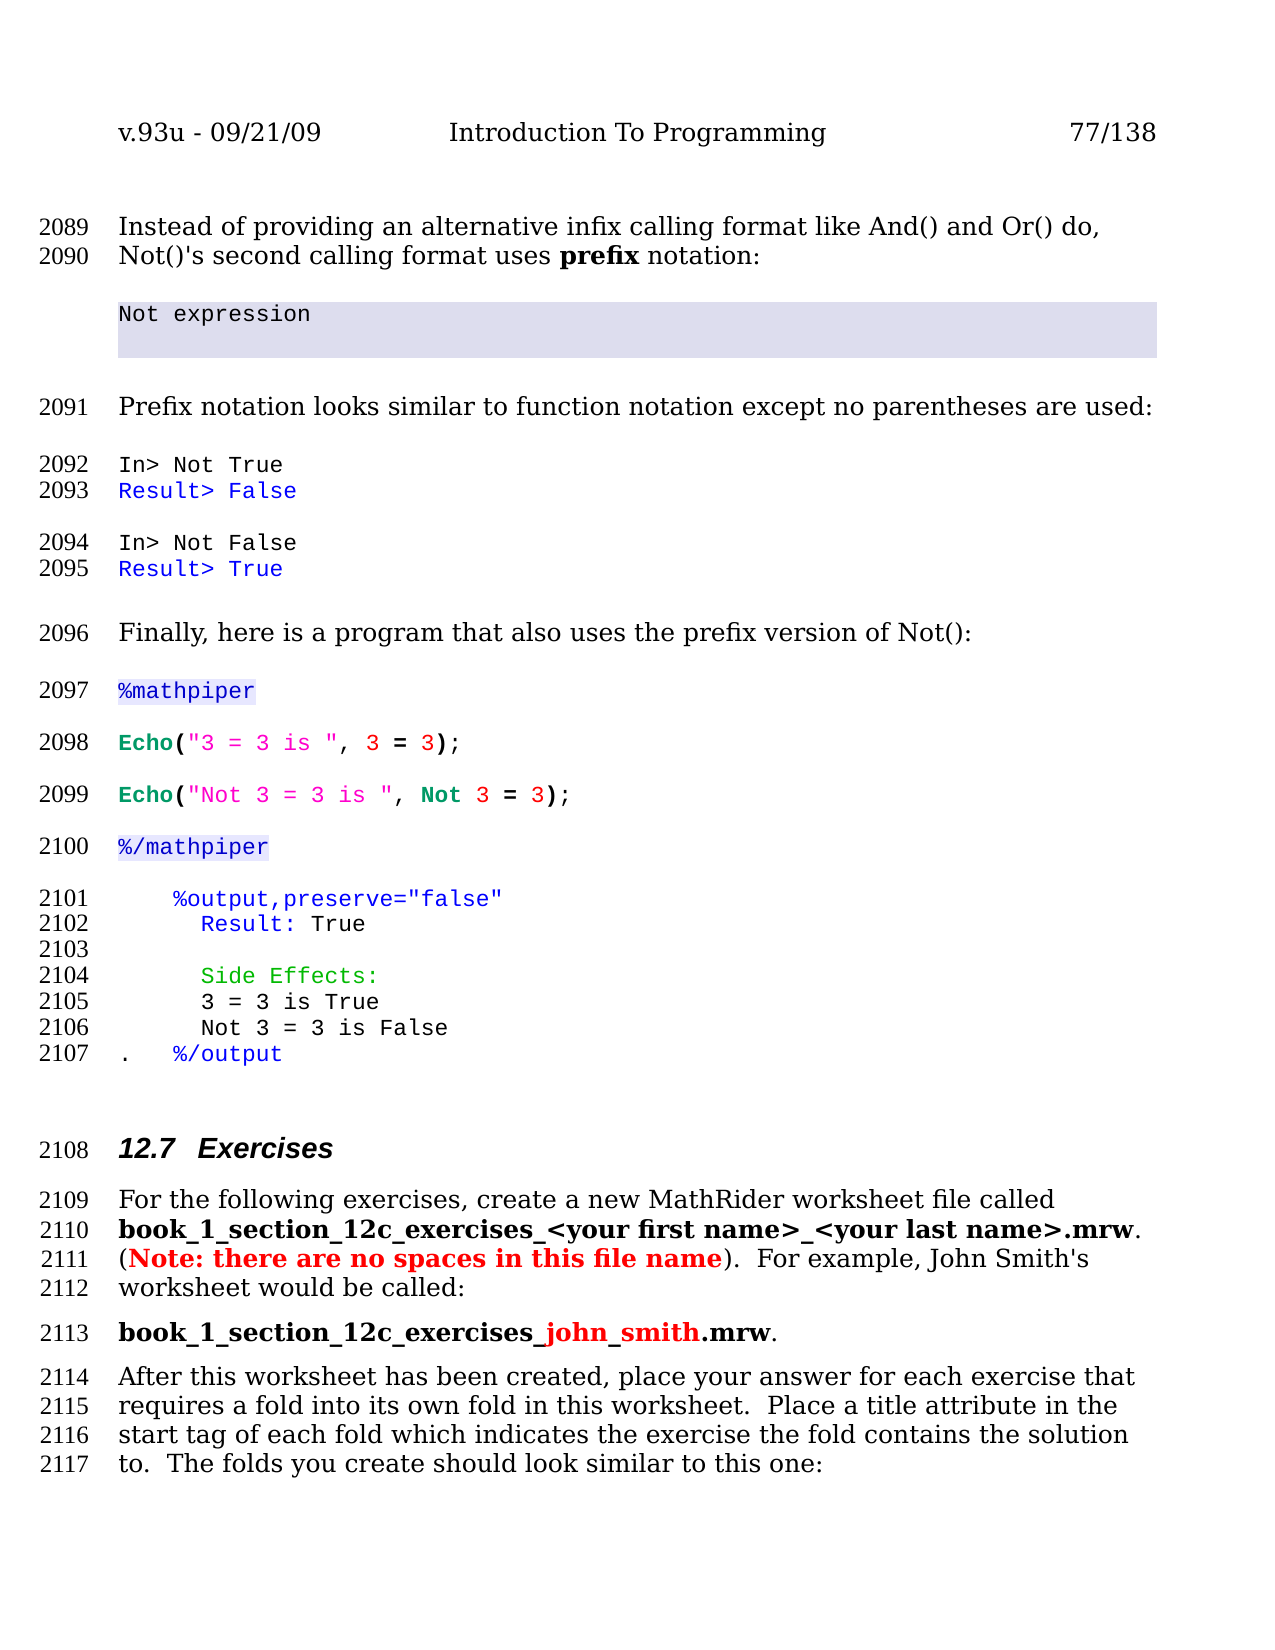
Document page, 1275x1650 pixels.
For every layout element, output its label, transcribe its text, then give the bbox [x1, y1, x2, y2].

text Finally, here is a program that also uses the prefix version of Not(): [118, 618, 1157, 647]
text Not 3 = 3 is False [118, 1017, 1157, 1042]
text book_1_section_12c_exercises_john_smith.mrw. [118, 1317, 1157, 1347]
text Echo("Not 3 = 3 is ", Not 3 = 3); [118, 783, 1157, 809]
text For the following exercises, create a new MathRider worksheet file called book_1_section_12c_exercises_<your first name>_<your last name>.mrw. (Note: there are no spaces in this file name). For example, John Smith's worksheet would be called: [118, 1185, 1157, 1302]
text Prefix notation looks similar to function notation except no parentheses are used: [118, 392, 1157, 422]
text After this worksheet has been created, place your answer for each exercise that requires a fold into its own fold in this worksheet. Place a title attribute in the start tag of each fold which indicates the exercise the fold contains the solution to. The folds you create should look similar to this one: [118, 1362, 1157, 1478]
text Echo("3 = 3 is ", 3 = 3); [118, 731, 1157, 757]
text %/mathpiper [118, 835, 1157, 861]
subtitle Exercises [118, 1131, 1157, 1164]
text In> Not False [118, 531, 1157, 557]
text Result: True [118, 913, 1157, 939]
text %output,preserve="false" [118, 887, 1157, 913]
text Instead of providing an alternative infix calling format like And() and Or() do, Not()'s second calling format uses prefix notation: [118, 212, 1157, 270]
text In> Not True [118, 454, 1157, 479]
text . %/output [118, 1042, 1157, 1068]
text %mathpiper [118, 679, 1157, 705]
text Side Effects: [118, 965, 1157, 991]
text 3 = 3 is True [118, 991, 1157, 1017]
table_header Not expression [118, 302, 1157, 358]
text Result> True [118, 557, 1157, 583]
text Result> False [118, 479, 1157, 506]
